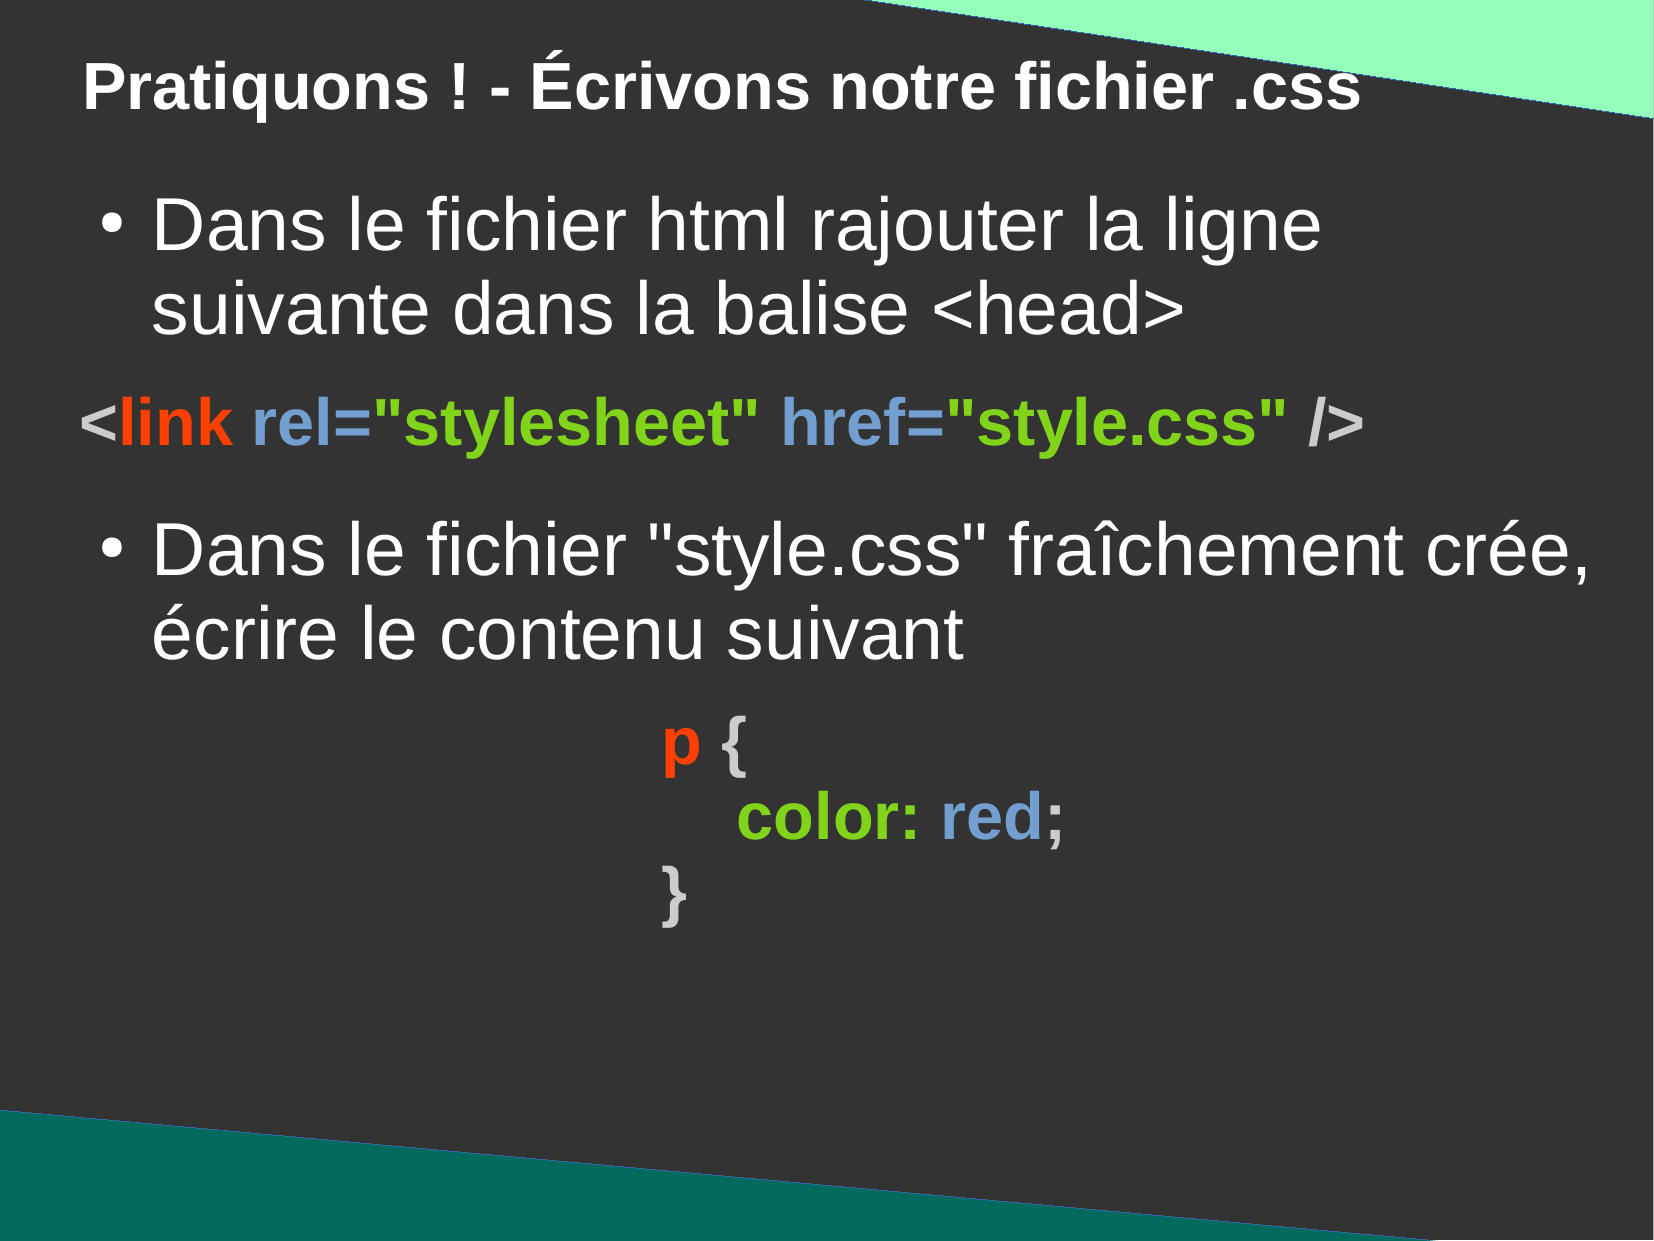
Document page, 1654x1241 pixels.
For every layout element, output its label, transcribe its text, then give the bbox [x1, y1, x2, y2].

list Dans le fichier "style.css" fraîchement crée, écrire le contenu suivant [80, 507, 1605, 680]
list Dans le fichier html rajouter la ligne suivante dans la balise <head> [80, 182, 1605, 355]
title Pratiquons ! - Écrivons notre fichier .css [82, 49, 1571, 152]
text_box <link rel="stylesheet" href="style.css" /> [64, 377, 1607, 543]
text_box p { color: red; } [647, 696, 1111, 937]
text_box [865, 0, 1654, 119]
